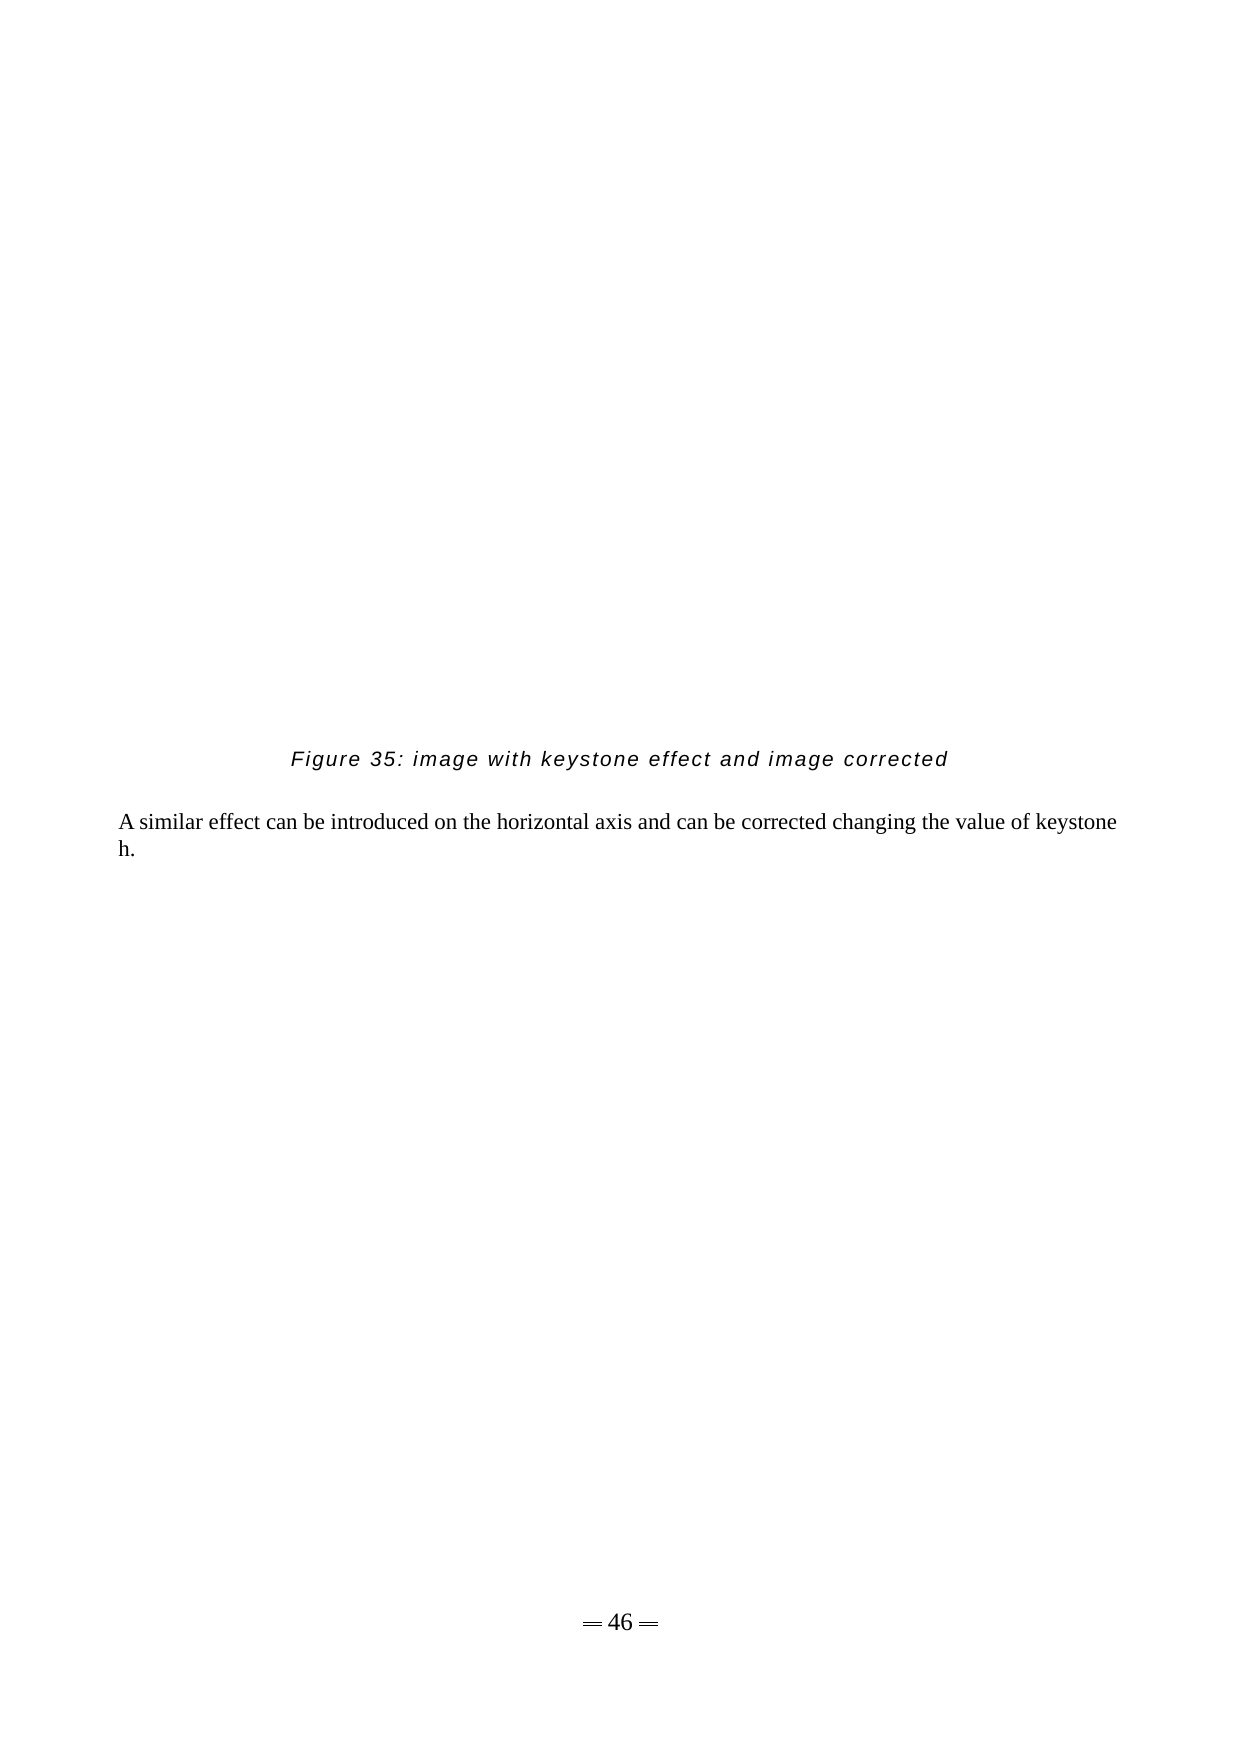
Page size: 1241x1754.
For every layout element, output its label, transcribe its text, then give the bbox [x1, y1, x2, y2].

text Figure 35: image with keystone effect and image corrected [170, 133, 1070, 770]
text A similar effect can be introduced on the horizontal axis and can be corrected changing the value of keystone h. [118, 118, 1122, 861]
